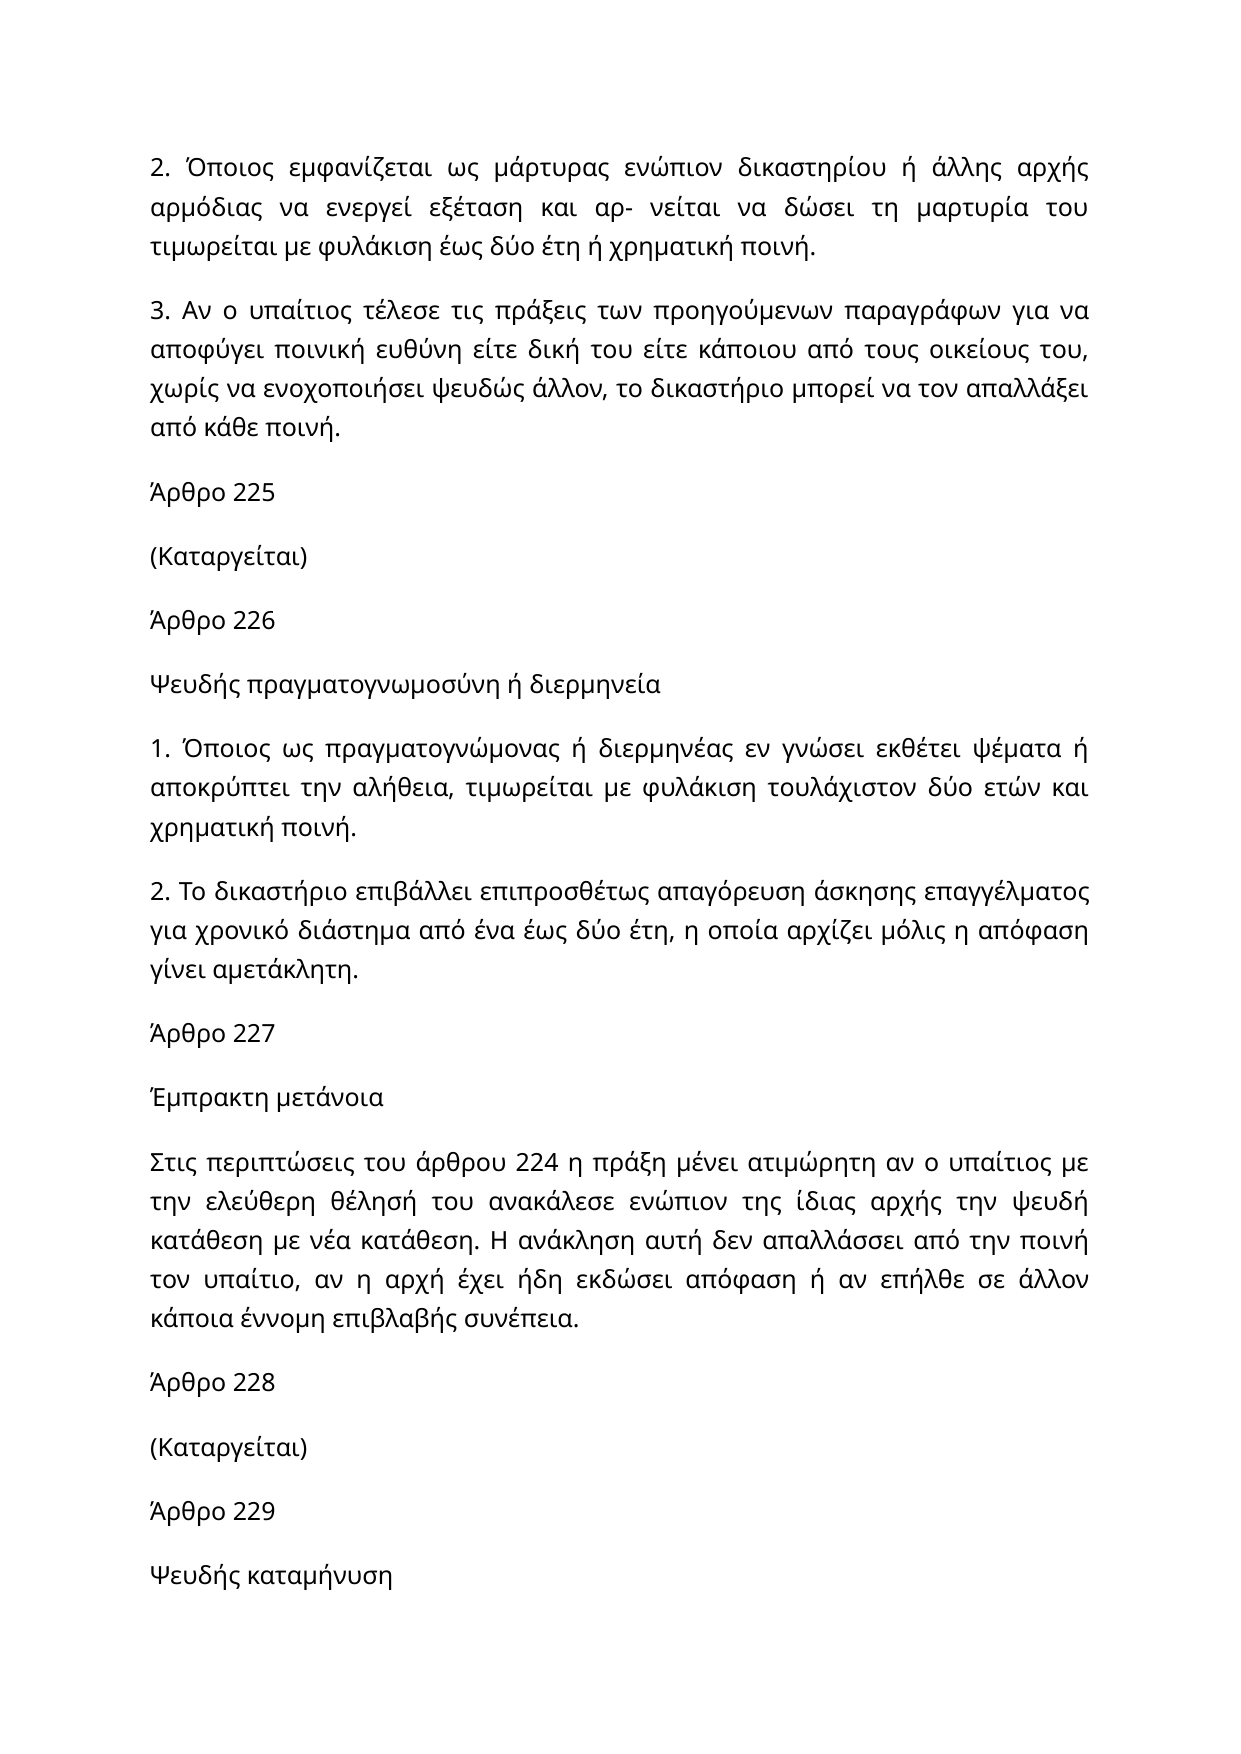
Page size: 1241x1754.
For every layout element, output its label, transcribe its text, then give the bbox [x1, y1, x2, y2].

text 1. Όποιος ως πραγματογνώμονας ή διερμηνέας εν γνώσει εκθέτει ψέματα ή αποκρύπτει την αλήθεια, τιμωρείται με φυλάκιση τουλάχιστον δύο ετών και χρηματική ποινή. [150, 731, 1090, 843]
text Ψευδής πραγματογνωμοσύνη ή διερμηνεία [150, 667, 1090, 701]
text 2. Το δικαστήριο επιβάλλει επιπροσθέτως απαγόρευση άσκησης επαγγέλματος για χρονικό διάστημα από ένα έως δύο έτη, η οποία αρχίζει μόλις η απόφαση γίνει αμετάκλητη. [150, 873, 1090, 986]
text Ψευδής καταμήνυση [150, 1557, 1090, 1592]
text (Καταργείται) [150, 1429, 1090, 1463]
text Στις περιπτώσεις του άρθρου 224 η πράξη μένει ατιμώρητη αν ο υπαίτιος με την ελεύθερη θέλησή του ανακάλεσε ενώπιον της ίδιας αρχής την ψευδή κατάθεση με νέα κατάθεση. Η ανάκληση αυτή δεν απαλλάσσει από την ποινή τον υπαίτιο, αν η αρχή έχει ήδη εκδώσει απόφαση ή αν επήλθε σε άλλον κάποια έννομη επιβλαβής συνέπεια. [150, 1144, 1090, 1335]
text Άρθρο 229 [150, 1493, 1090, 1527]
text Άρθρο 227 [150, 1016, 1090, 1050]
text 3. Αν ο υπαίτιος τέλεσε τις πράξεις των προηγούμενων παραγράφων για να αποφύγει ποινική ευθύνη είτε δική του είτε κάποιου από τους οικείους του, χωρίς να ενοχοποιήσει ψευδώς άλλον, το δικαστήριο μπορεί να τον απαλλάξει από κάθε ποινή. [150, 292, 1090, 444]
text 2. Όποιος εμφανίζεται ως μάρτυρας ενώπιον δικαστηρίου ή άλλης αρχής αρμόδιας να ενεργεί εξέταση και αρ- νείται να δώσει τη μαρτυρία του τιμωρείται με φυλάκιση έως δύο έτη ή χρηματική ποινή. [150, 150, 1090, 262]
text (Καταργείται) [150, 538, 1090, 572]
text Έμπρακτη μετάνοια [150, 1080, 1090, 1114]
text Άρθρο 226 [150, 602, 1090, 637]
text Άρθρο 225 [150, 474, 1090, 508]
text Άρθρο 228 [150, 1365, 1090, 1399]
